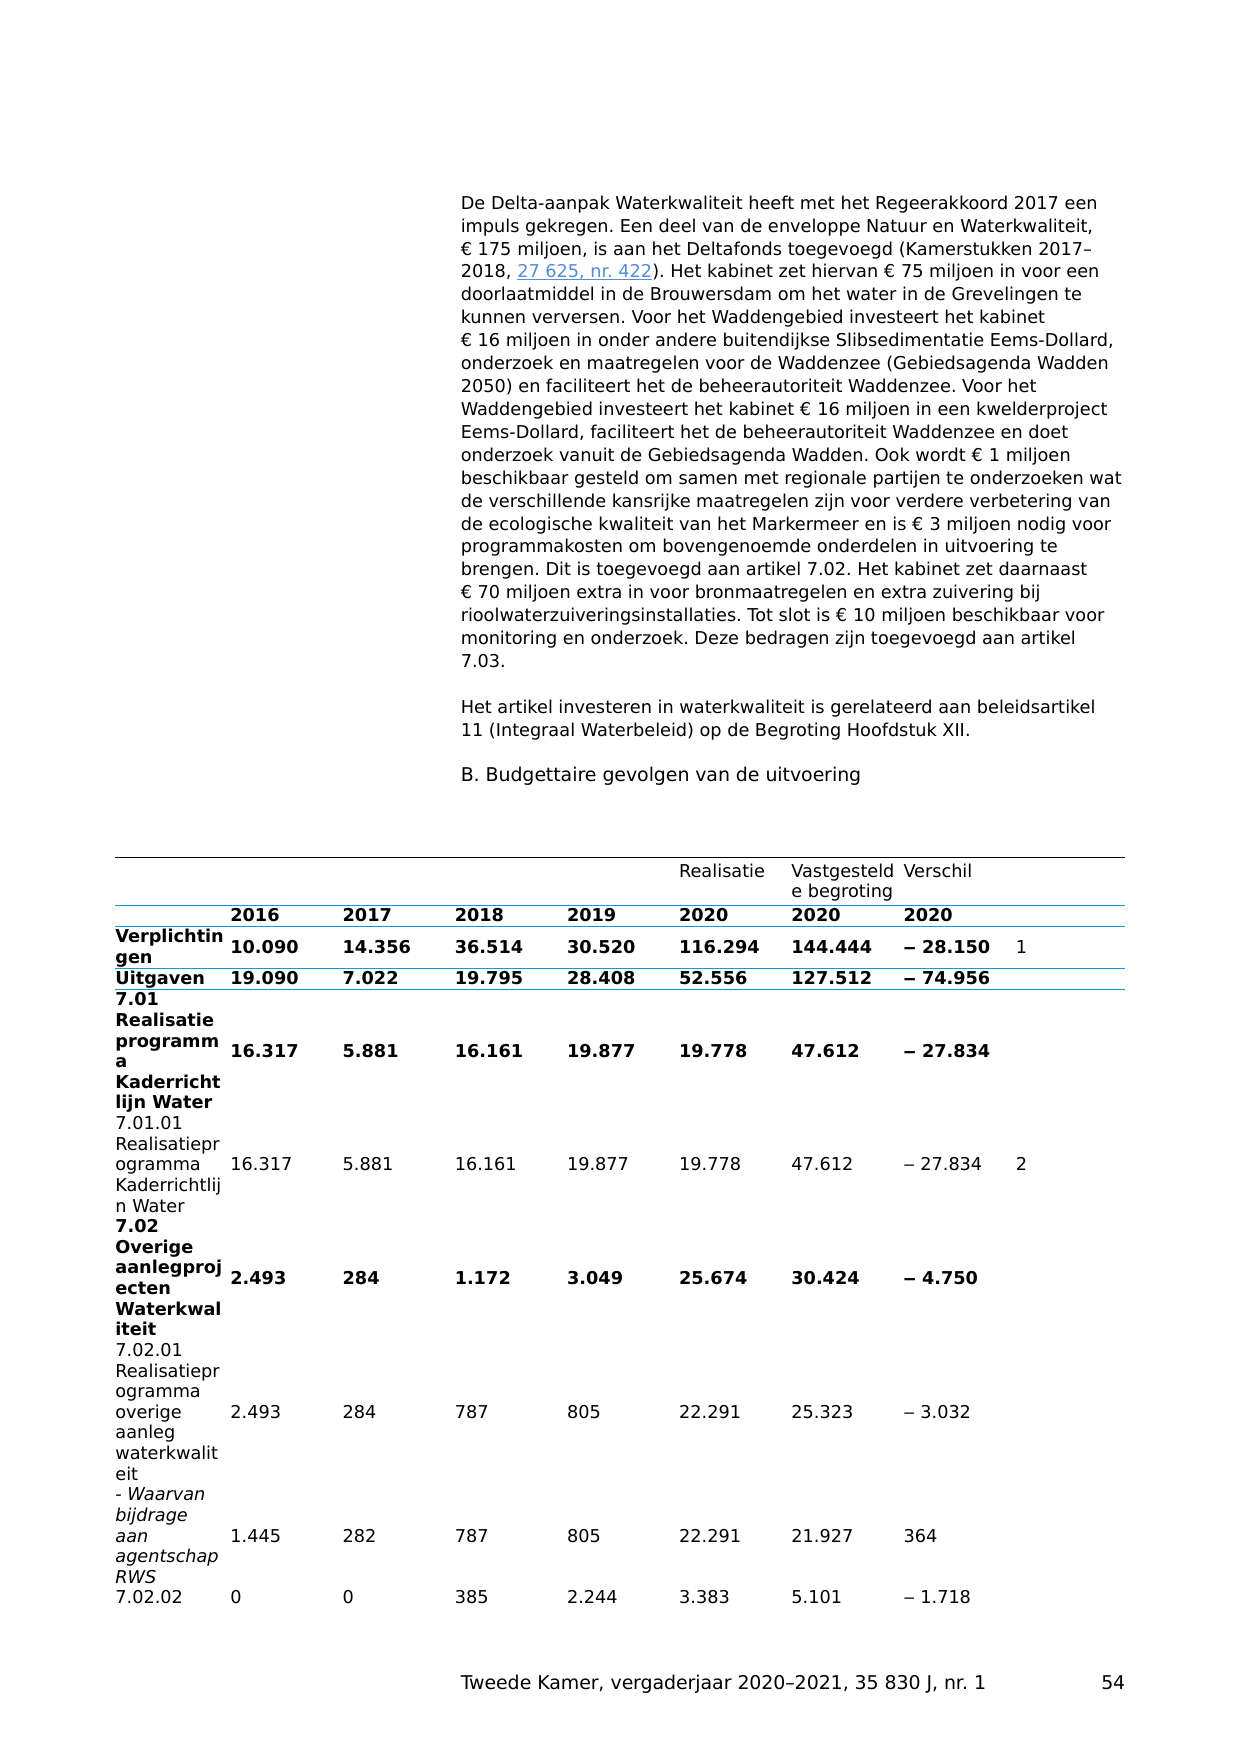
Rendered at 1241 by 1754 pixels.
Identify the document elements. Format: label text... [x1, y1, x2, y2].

table_cell [564, 858, 676, 905]
table_cell [1013, 906, 1125, 926]
table_cell [1013, 1340, 1125, 1484]
table_cell 21.927 [788, 1484, 900, 1587]
table_cell 787 [452, 1484, 564, 1587]
table_cell - Waarvan bijdrage aan agentschap RWS [115, 1484, 227, 1587]
table_cell 364 [900, 1484, 1013, 1587]
table_cell 19.778 [676, 990, 788, 1113]
table_cell 22.291 [676, 1340, 788, 1484]
table_cell 30.520 [564, 927, 676, 968]
table_cell 5.101 [788, 1588, 900, 1608]
table_cell Realisatie [676, 858, 788, 905]
table_cell 3.383 [676, 1588, 788, 1608]
table_cell 116.294 [676, 927, 788, 968]
table_cell [452, 858, 564, 905]
table_cell 2019 [564, 906, 676, 926]
table_cell 28.408 [564, 969, 676, 989]
table_cell 5.881 [340, 1113, 452, 1216]
table_cell ‒ 74.956 [900, 969, 1013, 989]
table_cell 19.090 [227, 969, 339, 989]
table_cell 2.493 [227, 1340, 339, 1484]
table_cell 0 [227, 1588, 339, 1608]
table_cell 284 [340, 1216, 452, 1340]
table_cell 7.01 Realisatieprogramma Kaderrichtlijn Water [115, 990, 227, 1113]
table_cell 30.424 [788, 1216, 900, 1340]
table_cell 36.514 [452, 927, 564, 968]
table_cell [115, 858, 227, 905]
table_cell 7.02 Overige aanlegprojecten Waterkwaliteit [115, 1216, 227, 1340]
table_cell Verplichtingen [115, 927, 227, 968]
table_cell [227, 858, 339, 905]
text De Delta-aanpak Waterkwaliteit heeft met het Regeerakkoord 2017 een impuls gekregen. Een deel van de enveloppe Natuur en Waterkwaliteit, € 175 miljoen, is aan het Deltafonds toegevoegd (Kamerstukken 2017–2018, 27 625, nr. 422). Het kabinet zet hiervan € 75 miljoen in voor een doorlaatmiddel in de Brouwersdam om het water in de Grevelingen te kunnen verversen. Voor het Waddengebied investeert het kabinet € 16 miljoen in onder andere buitendijkse Slibsedimentatie Eems-Dollard, onderzoek en maatregelen voor de Waddenzee (Gebiedsagenda Wadden 2050) en faciliteert het de beheerautoriteit Waddenzee. Voor het Waddengebied investeert het kabinet € 16 miljoen in een kwelderproject Eems-Dollard, faciliteert het de beheerautoriteit Waddenzee en doet onderzoek vanuit de Gebiedsagenda Wadden. Ook wordt € 1 miljoen beschikbaar gesteld om samen met regionale partijen te onderzoeken wat de verschillende kansrijke maatregelen zijn voor verdere verbetering van de ecologische kwaliteit van het Markermeer en is € 3 miljoen nodig voor programmakosten om bovengenoemde onderdelen in uitvoering te brengen. Dit is toegevoegd aan artikel 7.02. Het kabinet zet daarnaast € 70 miljoen extra in voor bronmaatregelen en extra zuivering bij rioolwaterzuiveringsinstallaties. Tot slot is € 10 miljoen beschikbaar voor monitoring en onderzoek. Deze bedragen zijn toegevoegd aan artikel 7.03. [461, 191, 1125, 672]
table_cell [1013, 858, 1125, 905]
table_cell 16.317 [227, 990, 339, 1113]
table_cell ‒ 1.718 [900, 1588, 1013, 1608]
table_cell 19.778 [676, 1113, 788, 1216]
table_cell 787 [452, 1340, 564, 1484]
table_cell Vastgestelde begroting [788, 858, 900, 905]
table_cell 7.01.01 Realisatieprogramma Kaderrichtlijn Water [115, 1113, 227, 1216]
table_header Tabel 31 Budgettaire gevolgen van de uitvoering van art. 7 Investeren in waterkwaliteit (bedragen x € 1.000) [115, 809, 1125, 857]
table_cell 7.02.02 [115, 1588, 227, 1608]
table_cell ‒ 27.834 [900, 990, 1013, 1113]
table_cell ‒ 27.834 [900, 1113, 1013, 1216]
table_cell 2 [1013, 1113, 1125, 1216]
table_cell 805 [564, 1340, 676, 1484]
table_cell 2.244 [564, 1588, 676, 1608]
table_cell [115, 906, 227, 926]
table_cell 19.795 [452, 969, 564, 989]
table_cell 16.161 [452, 990, 564, 1113]
table_cell 2017 [340, 906, 452, 926]
table_cell 2018 [452, 906, 564, 926]
table_cell 16.317 [227, 1113, 339, 1216]
table_cell [1013, 969, 1125, 989]
table_cell 25.323 [788, 1340, 900, 1484]
table_cell 284 [340, 1340, 452, 1484]
table_cell 25.674 [676, 1216, 788, 1340]
table_cell 3.049 [564, 1216, 676, 1340]
table_cell 2020 [900, 906, 1013, 926]
table_cell 2020 [788, 906, 900, 926]
text Het artikel investeren in waterkwaliteit is gerelateerd aan beleidsartikel 11 (Integraal Waterbeleid) op de Begroting Hoofdstuk XII. [461, 695, 1125, 741]
table_cell 144.444 [788, 927, 900, 968]
table_cell [1013, 1588, 1125, 1608]
table_cell 1 [1013, 927, 1125, 968]
table_cell Uitgaven [115, 969, 227, 989]
table_cell 385 [452, 1588, 564, 1608]
table_cell ‒ 4.750 [900, 1216, 1013, 1340]
table_cell 47.612 [788, 990, 900, 1113]
title B. Budgettaire gevolgen van de uitvoering [461, 764, 1125, 786]
table_cell [1013, 1216, 1125, 1340]
table_cell 47.612 [788, 1113, 900, 1216]
table_cell 282 [340, 1484, 452, 1587]
table_cell 2016 [227, 906, 339, 926]
table_cell 0 [340, 1588, 452, 1608]
table_cell 19.877 [564, 990, 676, 1113]
table_cell [1013, 990, 1125, 1113]
table_cell 52.556 [676, 969, 788, 989]
table_cell ‒ 3.032 [900, 1340, 1013, 1484]
table_cell 19.877 [564, 1113, 676, 1216]
table_cell 805 [564, 1484, 676, 1587]
table_cell 2020 [676, 906, 788, 926]
table_cell ‒ 28.150 [900, 927, 1013, 968]
table_cell 5.881 [340, 990, 452, 1113]
table_cell 127.512 [788, 969, 900, 989]
table_cell [340, 858, 452, 905]
table_cell 10.090 [227, 927, 339, 968]
table_cell 7.02.01 Realisatieprogramma overige aanleg waterkwaliteit [115, 1340, 227, 1484]
table_cell 7.022 [340, 969, 452, 989]
table_cell 14.356 [340, 927, 452, 968]
table_cell 16.161 [452, 1113, 564, 1216]
table_cell 1.172 [452, 1216, 564, 1340]
table_cell Verschil [900, 858, 1013, 905]
table_cell 22.291 [676, 1484, 788, 1587]
table_cell 1.445 [227, 1484, 339, 1587]
table_cell 2.493 [227, 1216, 339, 1340]
table_cell [1013, 1484, 1125, 1587]
